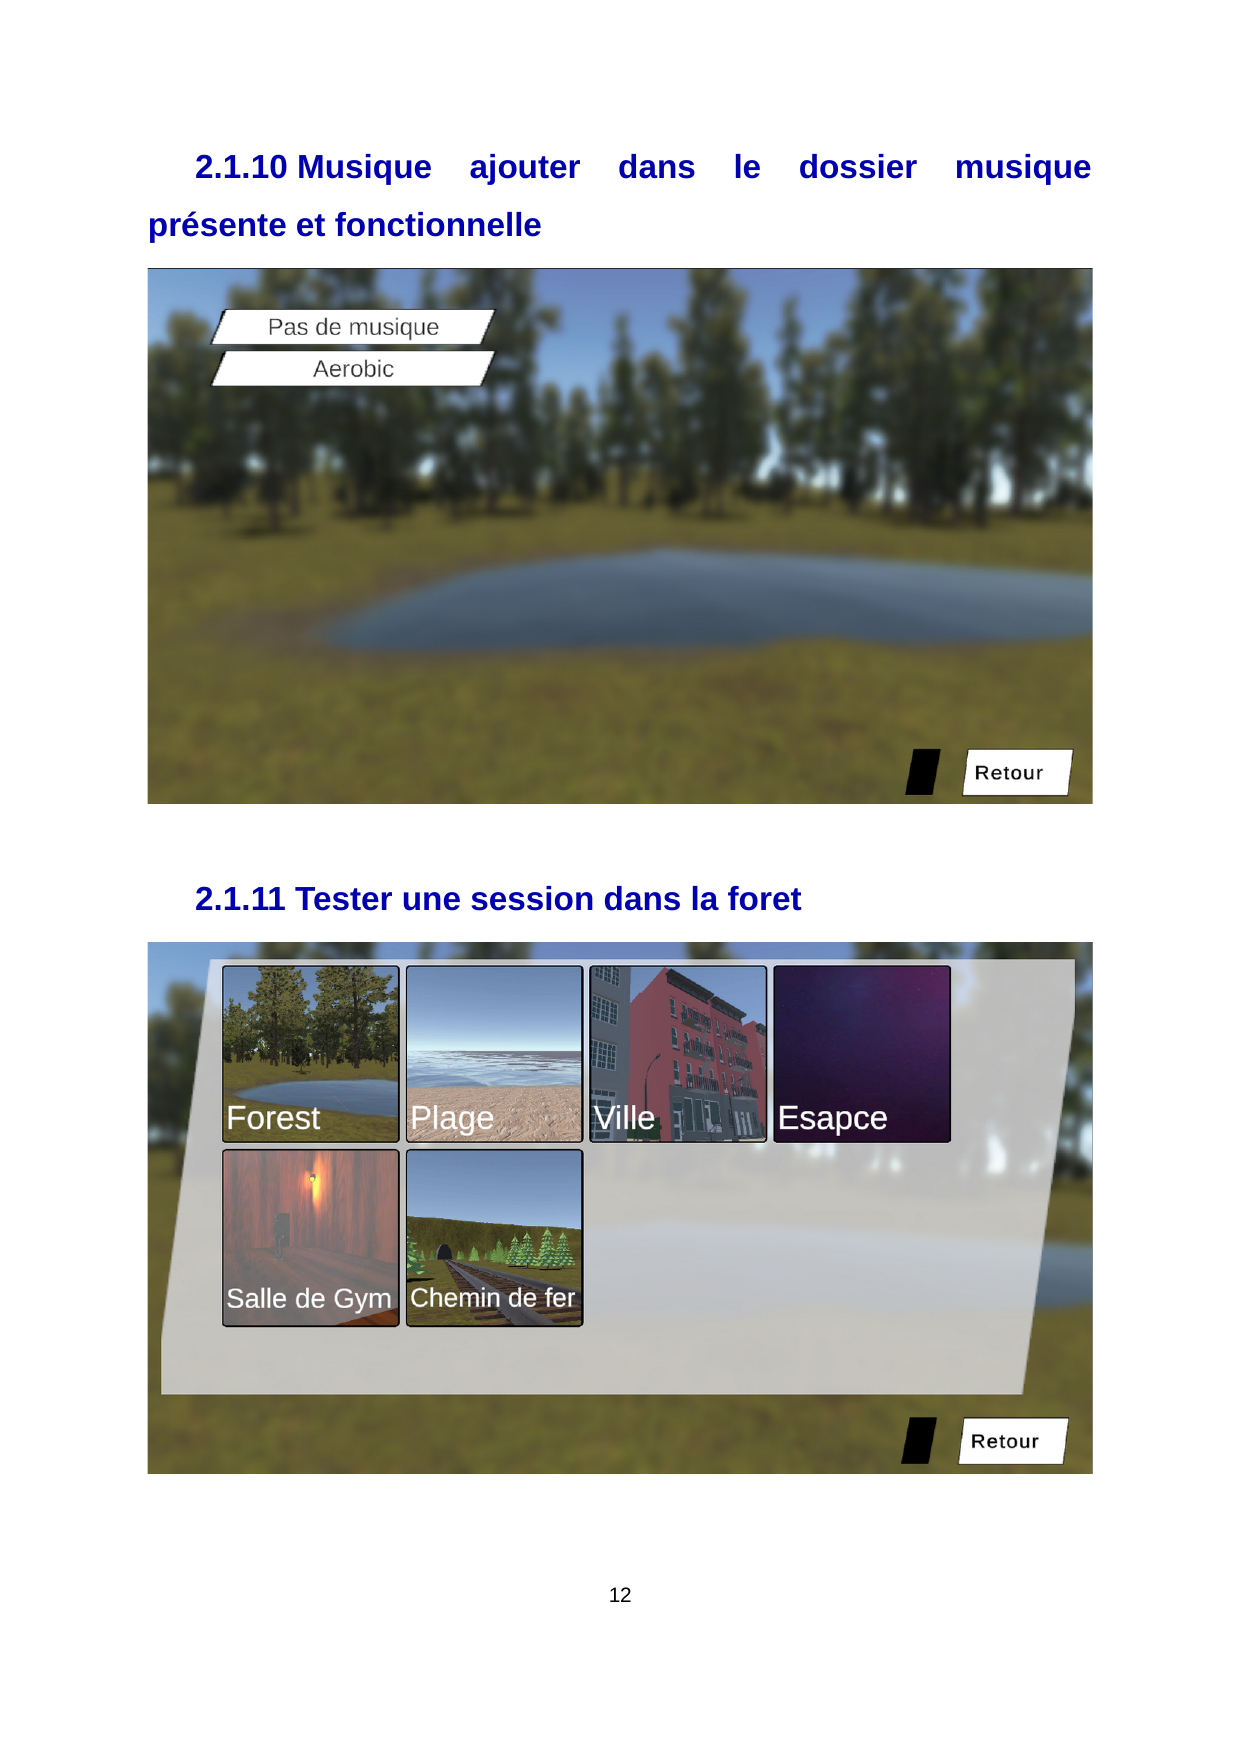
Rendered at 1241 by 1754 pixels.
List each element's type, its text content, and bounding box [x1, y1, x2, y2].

subtitle Musique ajouter dans le dossier musique présente et fonctionnelle [148, 148, 1093, 244]
subtitle Tester une session dans la foret [148, 879, 1093, 917]
picture [147, 268, 1093, 804]
picture [147, 942, 1093, 1474]
